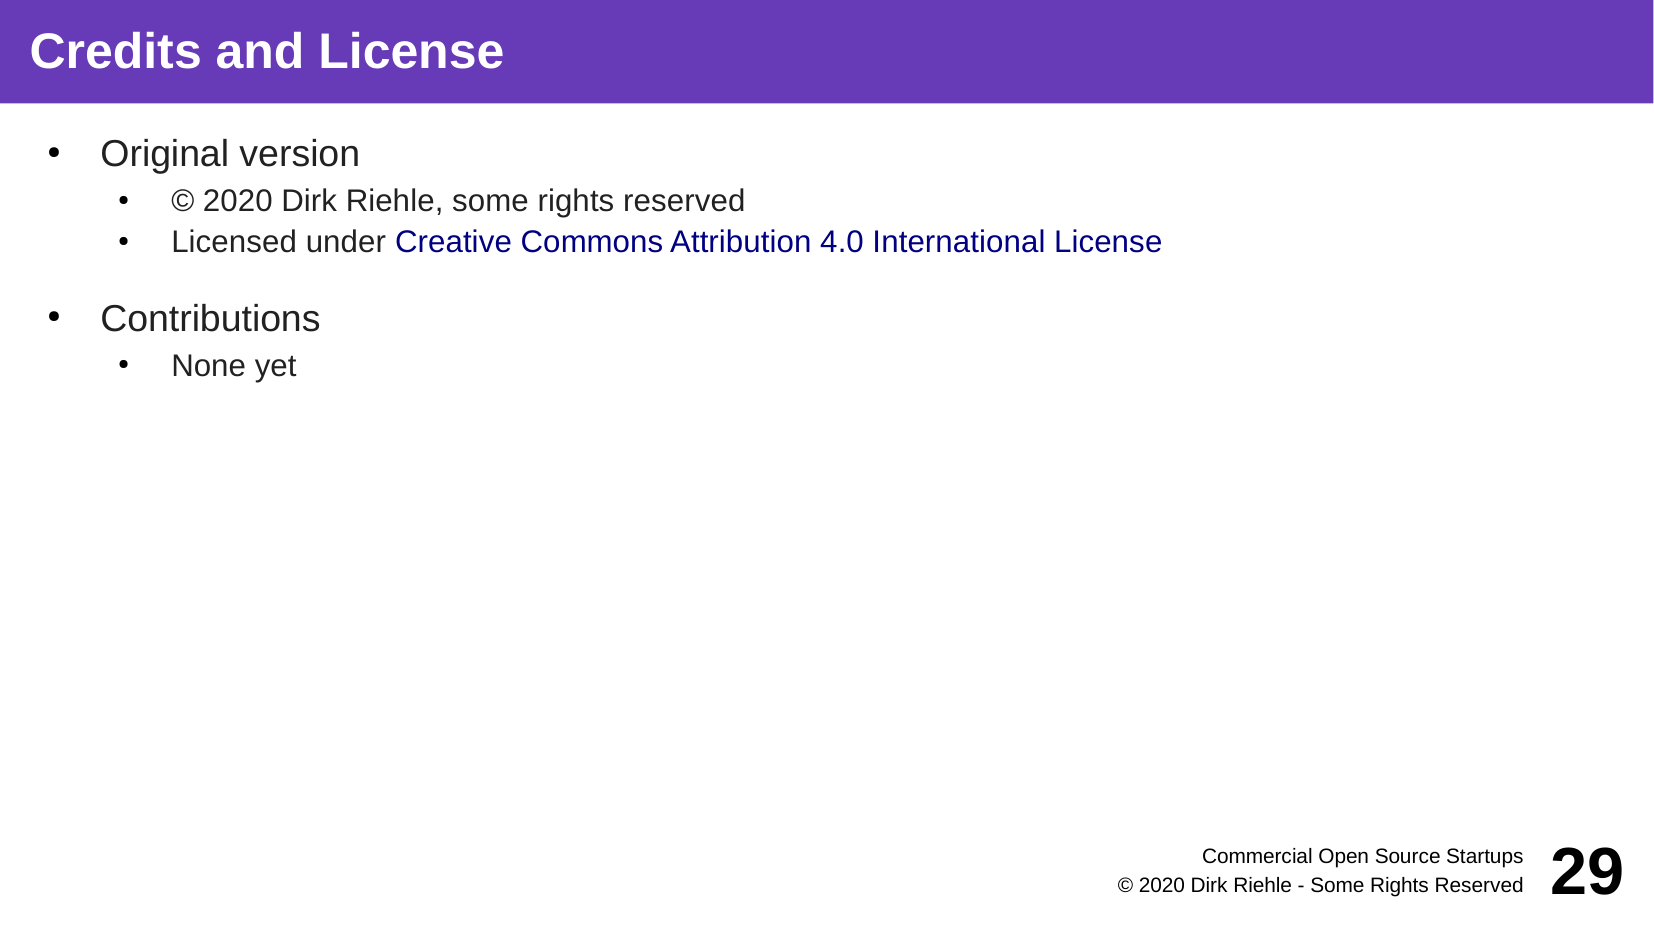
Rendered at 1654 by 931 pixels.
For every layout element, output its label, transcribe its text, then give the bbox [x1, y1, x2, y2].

list Original version © 2020 Dirk Riehle, some rights reserved Licensed under Creative Commons Attribution 4.0 International License Contributions None yet [29, 132, 1625, 813]
title Credits and License [0, 0, 1654, 104]
